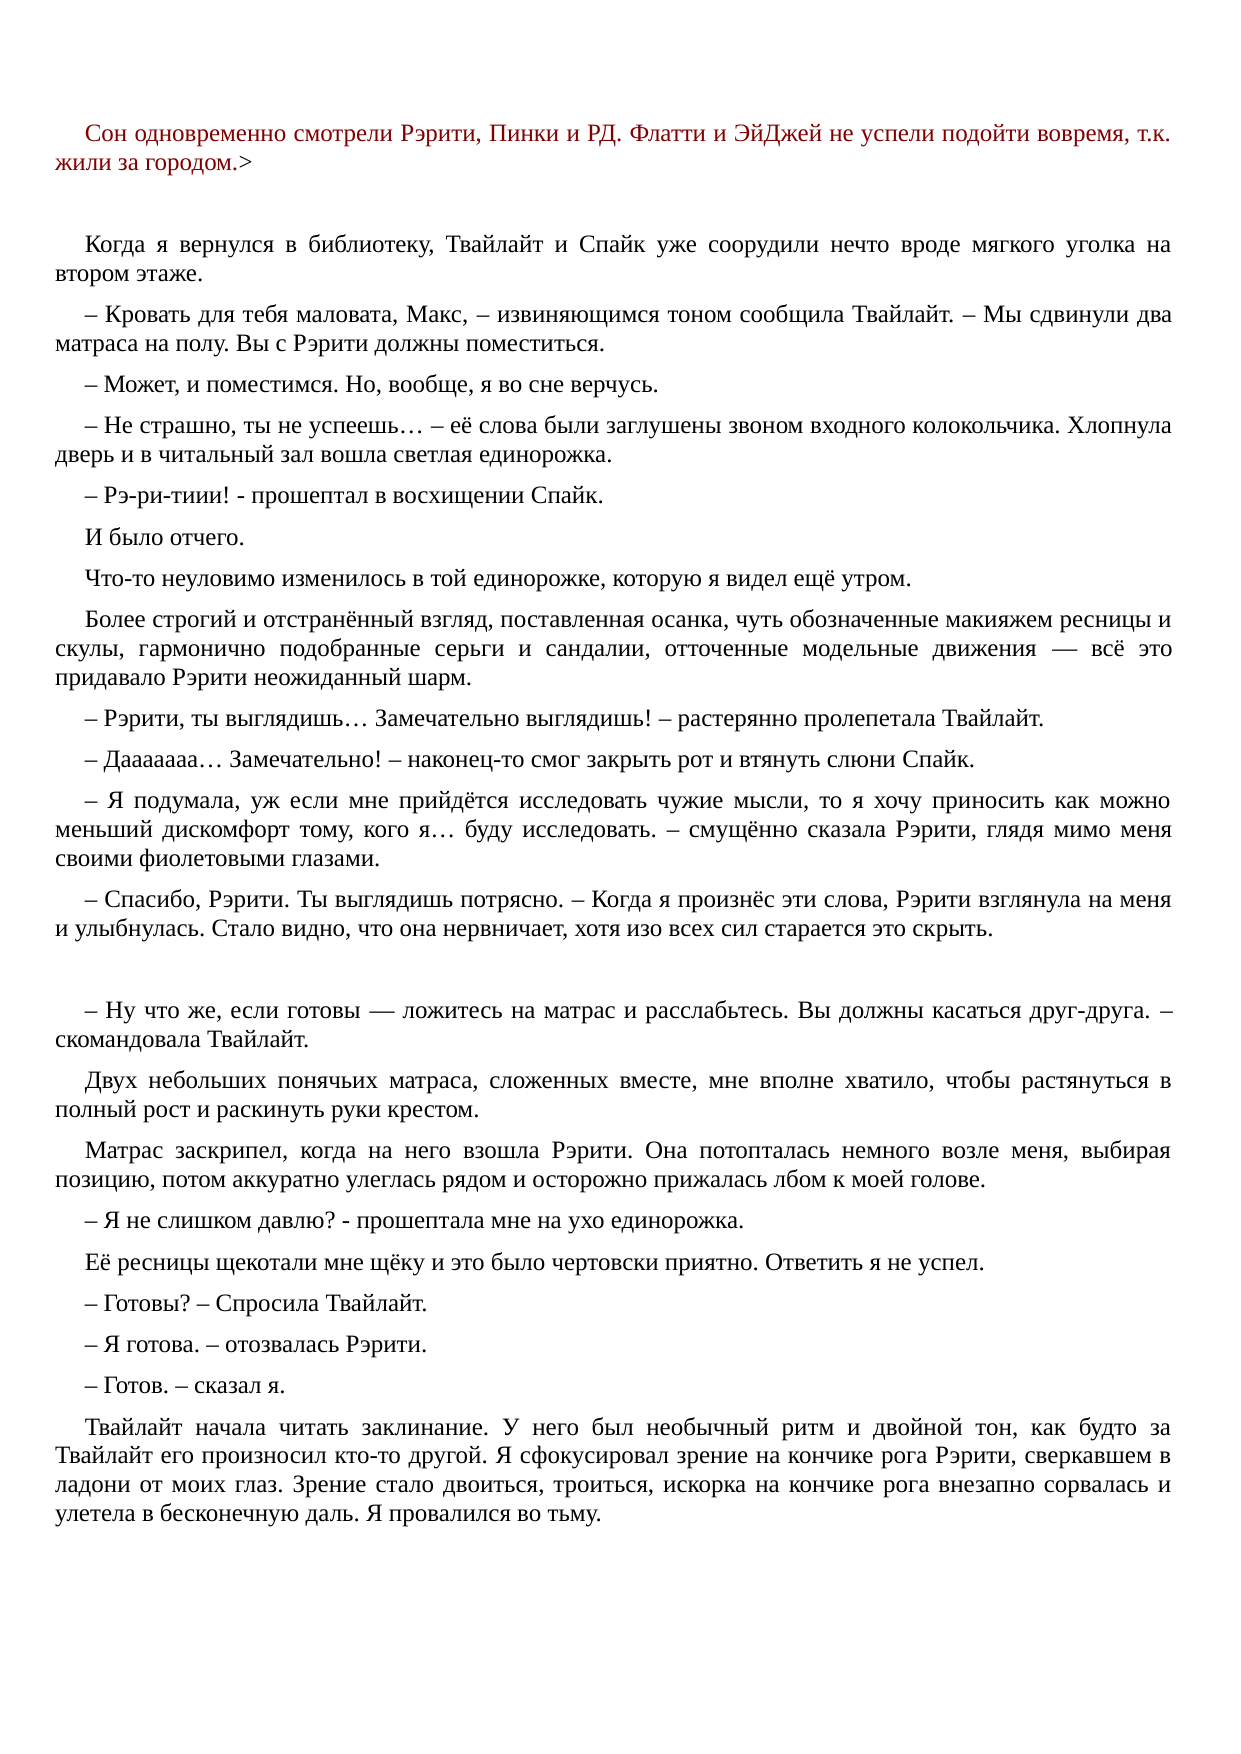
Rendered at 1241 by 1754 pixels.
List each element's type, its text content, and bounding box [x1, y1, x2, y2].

text – Я готова. – отозвалась Рэрити. [55, 1329, 1172, 1358]
text Что-то неуловимо изменилось в той единорожке, которую я видел ещё утром. [55, 563, 1172, 592]
text – Я не слишком давлю? - прошептала мне на ухо единорожка. [55, 1206, 1172, 1234]
text – Может, и поместимся. Но, вообще, я во сне верчусь. [55, 369, 1172, 398]
text – Не страшно, ты не успеешь… – её слова были заглушены звоном входного колокольчика. Хлопнула дверь и в читальный зал вошла светлая единорожка. [55, 411, 1172, 468]
text Когда я вернулся в библиотеку, Твайлайт и Спайк уже соорудили нечто вроде мягкого уголка на втором этаже. [55, 229, 1172, 287]
text И было отчего. [55, 522, 1172, 551]
text – Кровать для тебя маловата, Макс, – извиняющимся тоном сообщила Твайлайт. – Мы сдвинули два матраса на полу. Вы с Рэрити должны поместиться. [55, 299, 1172, 357]
text – Спасибо, Рэрити. Ты выглядишь потрясно. – Когда я произнёс эти слова, Рэрити взглянула на меня и улыбнулась. Стало видно, что она нервничает, хотя изо всех сил старается это скрыть. [55, 884, 1172, 942]
text – Готов. – сказал я. [55, 1371, 1172, 1399]
text Её ресницы щекотали мне щёку и это было чертовски приятно. Ответить я не успел. [55, 1247, 1172, 1276]
text – Рэ-ри-тиии! - прошептал в восхищении Спайк. [55, 481, 1172, 509]
text – Я подумала, уж если мне прийдётся исследовать чужие мысли, то я хочу приносить как можно меньший дискомфорт тому, кого я… буду исследовать. – смущённо сказала Рэрити, глядя мимо меня своими фиолетовыми глазами. [55, 786, 1172, 872]
text – Ну что же, если готовы — ложитесь на матрас и расслабьтесь. Вы должны касаться друг-друга. – скомандовала Твайлайт. [55, 996, 1172, 1053]
text – Готовы? – Спросила Твайлайт. [55, 1288, 1172, 1317]
text – Рэрити, ты выглядишь… Замечательно выглядишь! – растерянно пролепетала Твайлайт. [55, 703, 1172, 732]
text Более строгий и отстранённый взгляд, поставленная осанка, чуть обозначенные макияжем ресницы и скулы, гармонично подобранные серьги и сандалии, отточенные модельные движения — всё это придавало Рэрити неожиданный шарм. [55, 604, 1172, 691]
text Твайлайт начала читать заклинание. У него был необычный ритм и двойной тон, как будто за Твайлайт его произносил кто-то другой. Я сфокусировал зрение на кончике рога Рэрити, сверкавшем в ладони от моих глаз. Зрение стало двоиться, троиться, искорка на кончике рога внезапно сорвалась и улетела в бесконечную даль. Я провалился во тьму. [55, 1412, 1172, 1527]
text Сон одновременно смотрели Рэрити, Пинки и РД. Флатти и ЭйДжей не успели подойти вовремя, т.к. жили за городом.> [55, 118, 1172, 176]
text – Дааааааа… Замечательно! – наконец-то смог закрыть рот и втянуть слюни Спайк. [55, 744, 1172, 773]
text Матрас заскрипел, когда на него взошла Рэрити. Она потопталась немного возле меня, выбирая позицию, потом аккуратно улеглась рядом и осторожно прижалась лбом к моей голове. [55, 1136, 1172, 1193]
text Двух небольших понячьих матраса, сложенных вместе, мне вполне хватило, чтобы растянуться в полный рост и раскинуть руки крестом. [55, 1066, 1172, 1123]
